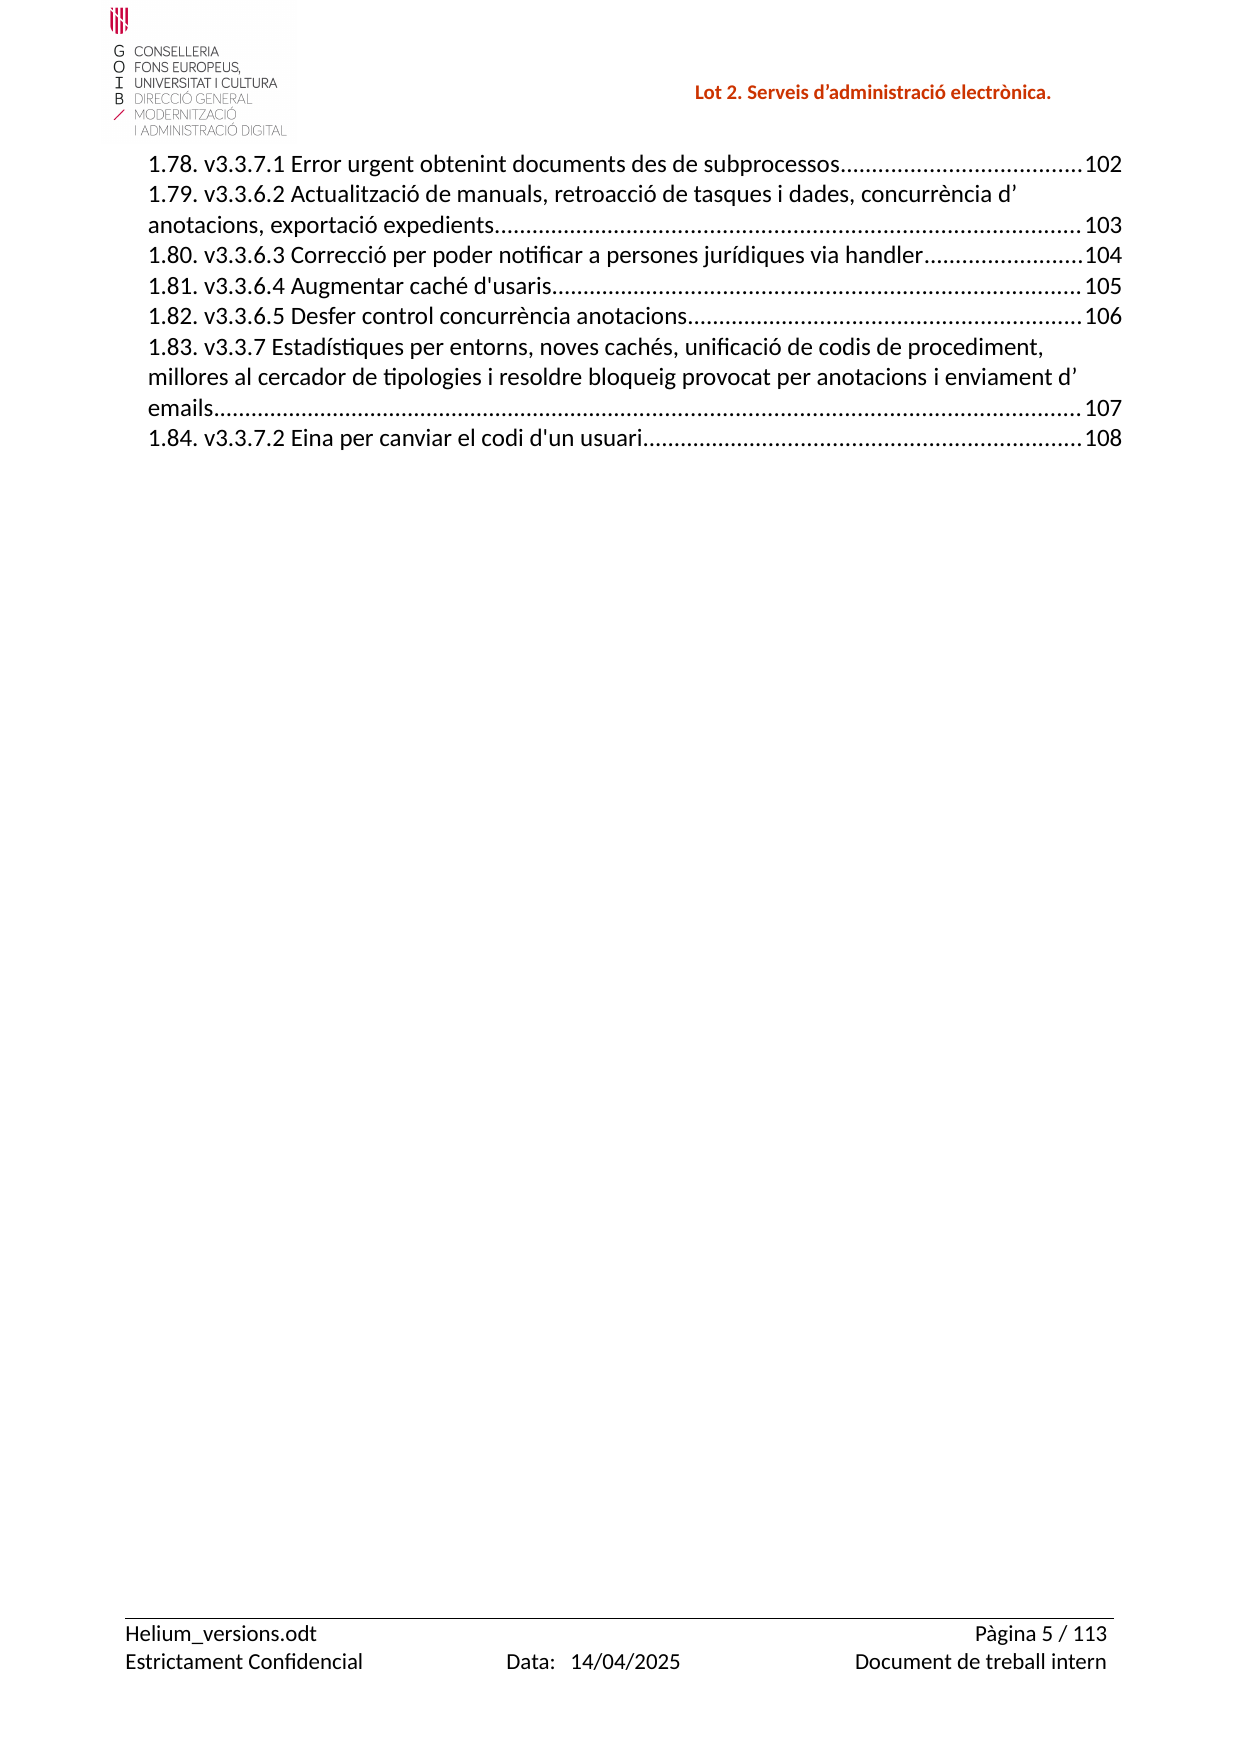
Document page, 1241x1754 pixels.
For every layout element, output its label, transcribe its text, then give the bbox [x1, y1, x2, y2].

text 1.81. v3.3.6.4 Augmentar caché d'usaris 105 [148, 270, 1122, 300]
text 1.83. v3.3.7 Estadístiques per entorns, noves cachés, unificació de codis de procediment, millores al cercador de tipologies i resoldre bloqueig provocat per anotacions i enviament d’ emails. 107 [148, 331, 1122, 422]
text 1.78. v3.3.7.1 Error urgent obtenint documents des de subprocessos 102 [148, 148, 1122, 178]
picture [100, 0, 297, 144]
text 1.82. v3.3.6.5 Desfer control concurrència anotacions 106 [148, 300, 1122, 331]
text 1.84. v3.3.7.2 Eina per canviar el codi d'un usuari 108 [148, 422, 1122, 453]
text 1.79. v3.3.6.2 Actualització de manuals, retroacció de tasques i dades, concurrència d’ anotacions, exportació expedients. 103 [148, 178, 1122, 239]
text 1.80. v3.3.6.3 Correcció per poder notificar a persones jurídiques via handler 104 [148, 239, 1122, 270]
